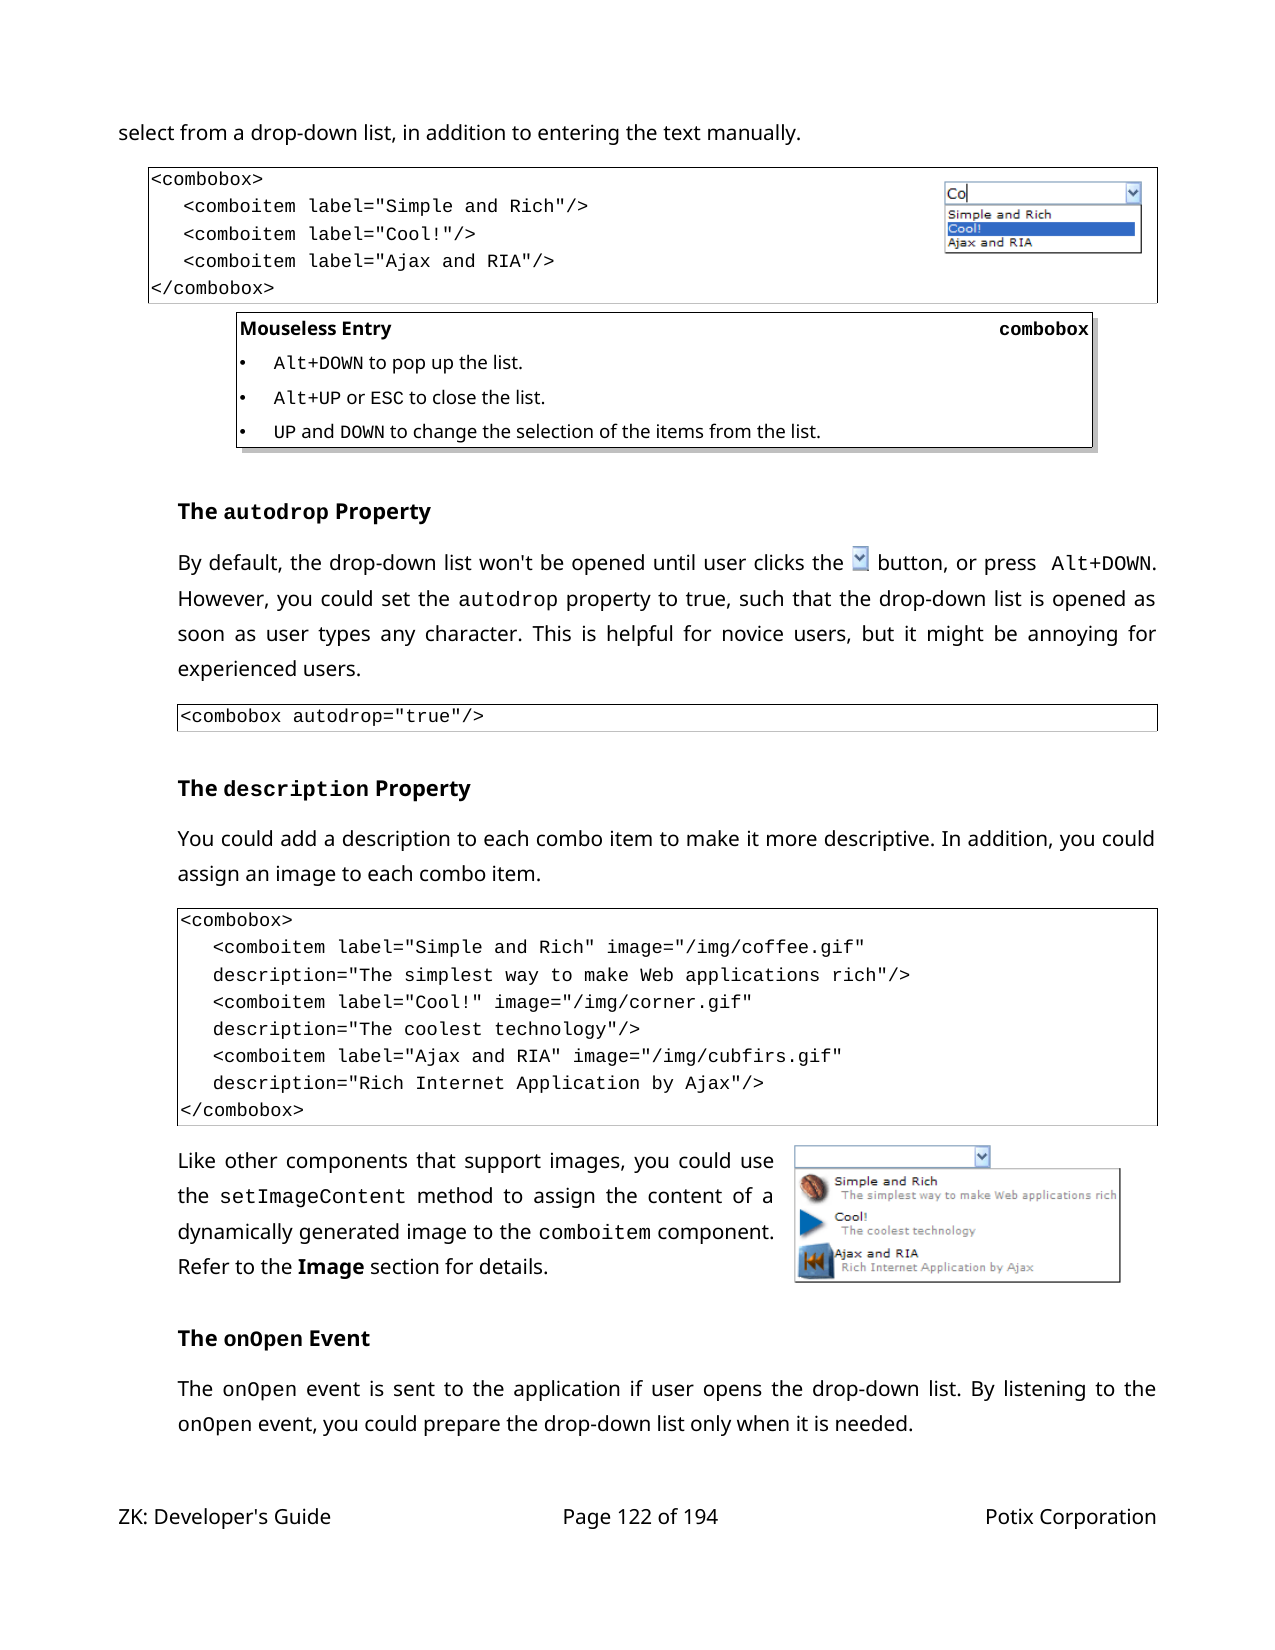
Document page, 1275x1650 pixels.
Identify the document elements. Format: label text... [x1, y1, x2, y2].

text You could add a description to each combo item to make it more descriptive. In addition, you could assign an image to each combo item. [177, 824, 1157, 887]
text description="Rich Internet Application by Ajax"/> [178, 1071, 1157, 1095]
text </combobox> [149, 276, 1157, 303]
text Mouseless Entry combobox [237, 313, 1092, 341]
text Like other components that support images, you could use the setImageContent method to assign the content of a dynamically generated image to the comboitem component. Refer to the Image section for details. [177, 1146, 792, 1281]
picture [792, 1143, 1123, 1285]
text select from a drop-down list, in addition to entering the text manually. [118, 118, 1157, 146]
subtitle The description Property [177, 773, 1157, 803]
picture [941, 178, 1150, 257]
list Alt+DOWN to pop up the list. [237, 346, 1092, 375]
list Alt+UP or ESC to close the list. [237, 381, 1092, 410]
text <combobox> [178, 909, 1157, 932]
text <combobox autodrop="true"/> [178, 705, 1157, 731]
text <comboitem label="Simple and Rich"/> [149, 194, 941, 218]
text </combobox> [178, 1098, 1157, 1125]
subtitle The autodrop Property [177, 496, 1157, 526]
list UP and DOWN to change the selection of the items from the list. [237, 416, 1092, 447]
subtitle The onOpen Event [177, 1323, 1157, 1353]
text [1123, 1146, 1157, 1281]
picture [852, 546, 870, 571]
text The onOpen event is sent to the application if user opens the drop-down list. By listening to the onOpen event, you could prepare the drop-down list only when it is needed. [177, 1374, 1157, 1438]
text <comboitem label="Simple and Rich" image="/img/coffee.gif" [178, 935, 1157, 959]
text <comboitem label="Cool!"/> [149, 221, 941, 246]
text description="The coolest technology"/> [178, 1017, 1157, 1041]
text By default, the drop-down list won't be opened until user clicks the button, or press Alt+DOWN. However, you could set the autodrop property to true, such that the drop-down list is opened as soon as user types any character. This is helpful for novice users, but it might be annoying for experienced users. [177, 547, 1157, 683]
text <comboitem label="Cool!" image="/img/corner.gif" [178, 989, 1157, 1014]
text <combobox> [149, 168, 1157, 191]
text <comboitem label="Ajax and RIA"/> [149, 248, 1157, 273]
text <comboitem label="Ajax and RIA" image="/img/cubfirs.gif" [178, 1044, 1157, 1068]
text description="The simplest way to make Web applications rich"/> [178, 962, 1157, 987]
